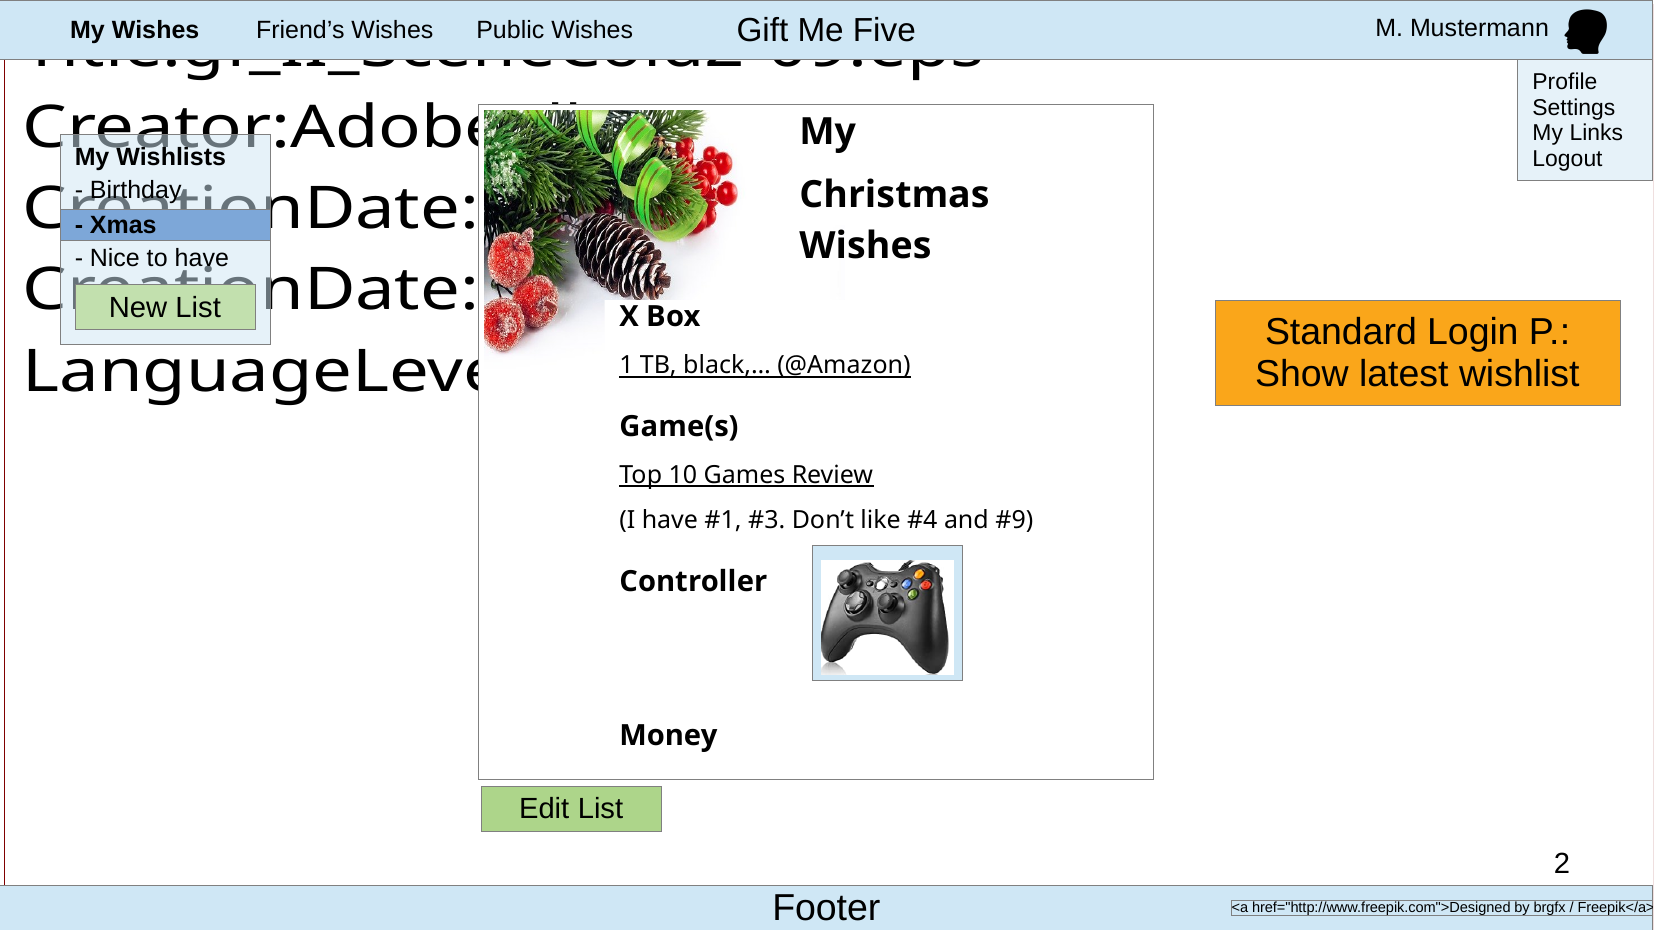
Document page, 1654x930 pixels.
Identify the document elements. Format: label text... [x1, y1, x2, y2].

text_box My Christmas Wishes [784, 150, 1130, 226]
text_box M. Mustermann [1360, 6, 1565, 55]
text_box Public Wishes [465, 15, 646, 45]
picture [1564, 9, 1607, 55]
text_box My Wishlists - Birthday - X-Mas - Nice to have [60, 241, 271, 345]
text_box New List [75, 284, 256, 330]
text_box Profile Settings My Links Logout [1517, 59, 1653, 181]
text_box Standard Login P.: Show latest wishlist [1215, 300, 1621, 406]
picture [484, 110, 845, 486]
text_box My Wishlists - Birthday - X-Mas - Nice to have [60, 134, 271, 209]
text_box <a href="http://www.freepik.com">Designed by brgfx / Freepik</a> [1231, 900, 1653, 916]
text_box Gift Me Five [0, 0, 1653, 60]
picture [821, 560, 954, 675]
text_box My Wishes [45, 15, 226, 45]
text_box Edit List [481, 786, 662, 832]
text_box - Xmas [60, 209, 271, 241]
text_box X Box 1 TB, black,… (@Amazon) Game(s) Top 10 Games Review (I have #1, #3. Don’t like #4 and #9) Controller Money [604, 300, 1100, 751]
text_box Friend’s Wishes [255, 15, 436, 45]
text_box [478, 104, 1154, 780]
text_box Footer [0, 885, 1653, 930]
